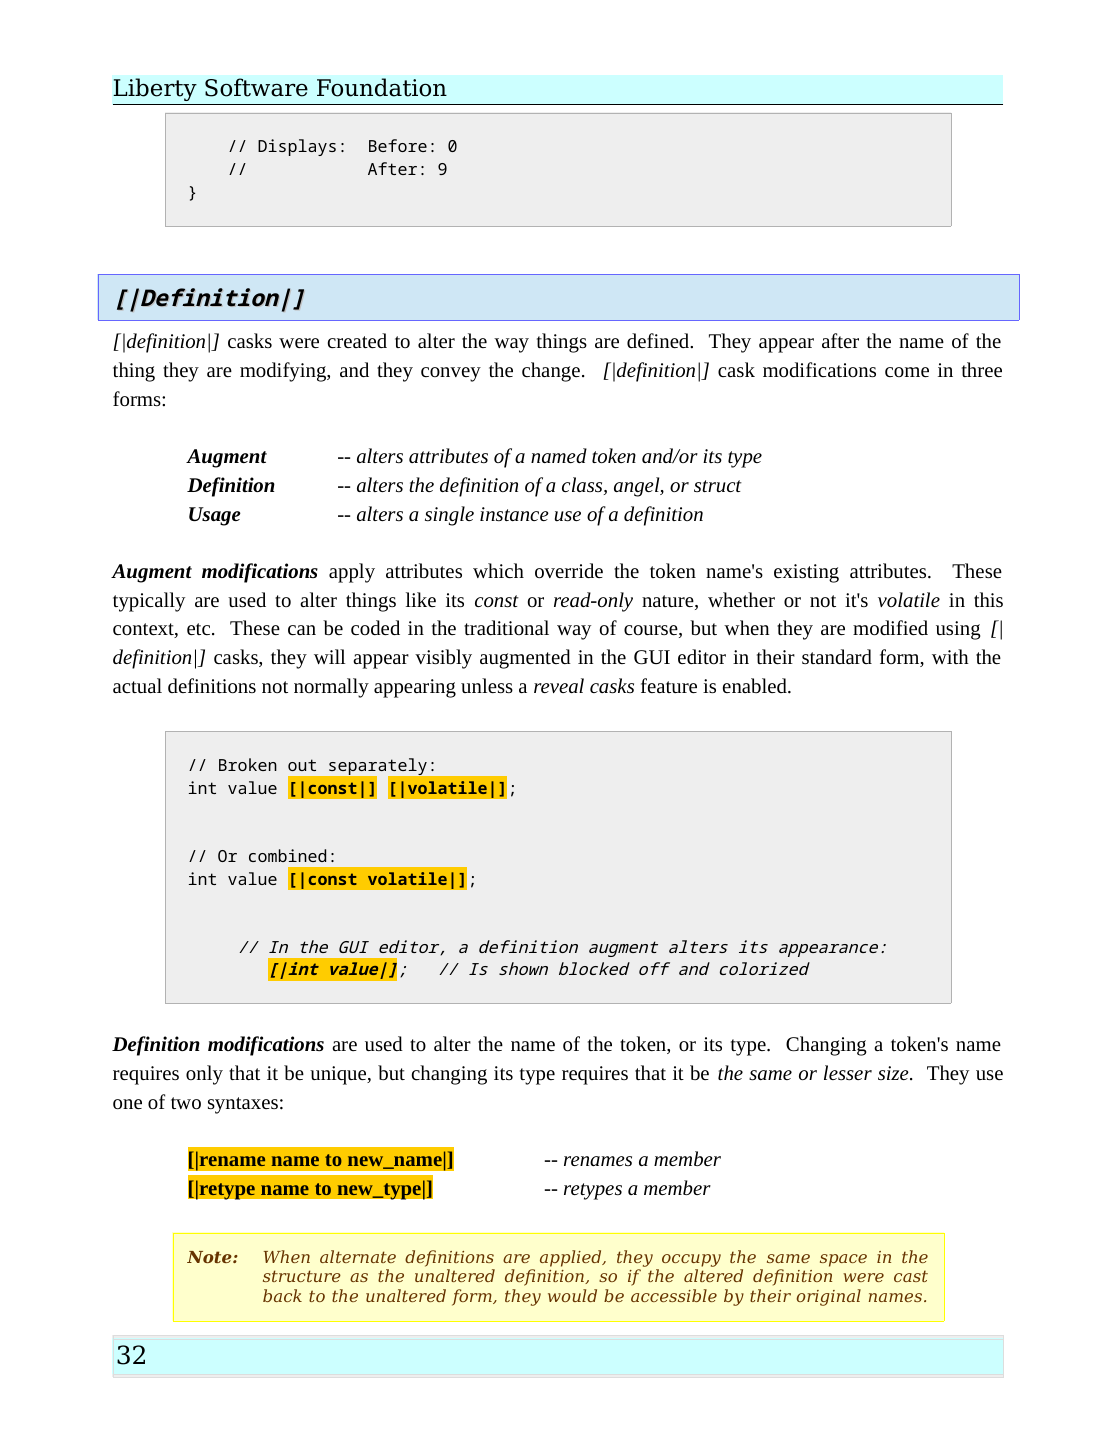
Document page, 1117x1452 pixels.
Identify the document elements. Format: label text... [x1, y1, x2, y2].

text // Displays: Before: 0 // After: 9 } [166, 114, 951, 226]
text [|rename name to new_name|] -- renames a member [|retype name to new_type|] -- retypes a member [187, 1147, 938, 1199]
text Note: When alternate definitions are applied, they occupy the same space in the structure as the unaltered definition, so if the altered definition were cast back to the unaltered form, they would be accessible by their original names. [174, 1234, 944, 1321]
text Augment modifications apply attributes which override the token name's existing attributes. These typically are used to alter things like its const or read-only nature, whether or not it's volatile in this context, etc. These can be coded in the traditional way of course, but when they are modified using [|definition|] casks, they will appear visibly augmented in the GUI editor in their standard form, with the actual definitions not normally appearing unless a reveal casks feature is enabled. [112, 559, 1003, 698]
text Augment -- alters attributes of a named token and/or its type Definition -- alters the definition of a class, angel, or struct Usage -- alters a single instance use of a definition [187, 444, 938, 526]
text // Broken out separately: int value [|const|] [|volatile|]; // Or combined: int value [|const volatile|]; // In the GUI editor, a definition augment alters its appearance: [|int value|]; // Is shown blocked off and colorized [166, 732, 951, 1003]
subtitle [|Definition|] [99, 275, 1019, 320]
text [|definition|] casks were created to alter the way things are defined. They appear after the name of the thing they are modifying, and they convey the change. [|definition|] cask modifications come in three forms: [112, 329, 1003, 411]
text Definition modifications are used to alter the name of the token, or its type. Changing a token's name requires only that it be unique, but changing its type requires that it be the same or lesser size. They use one of two syntaxes: [112, 1032, 1003, 1114]
